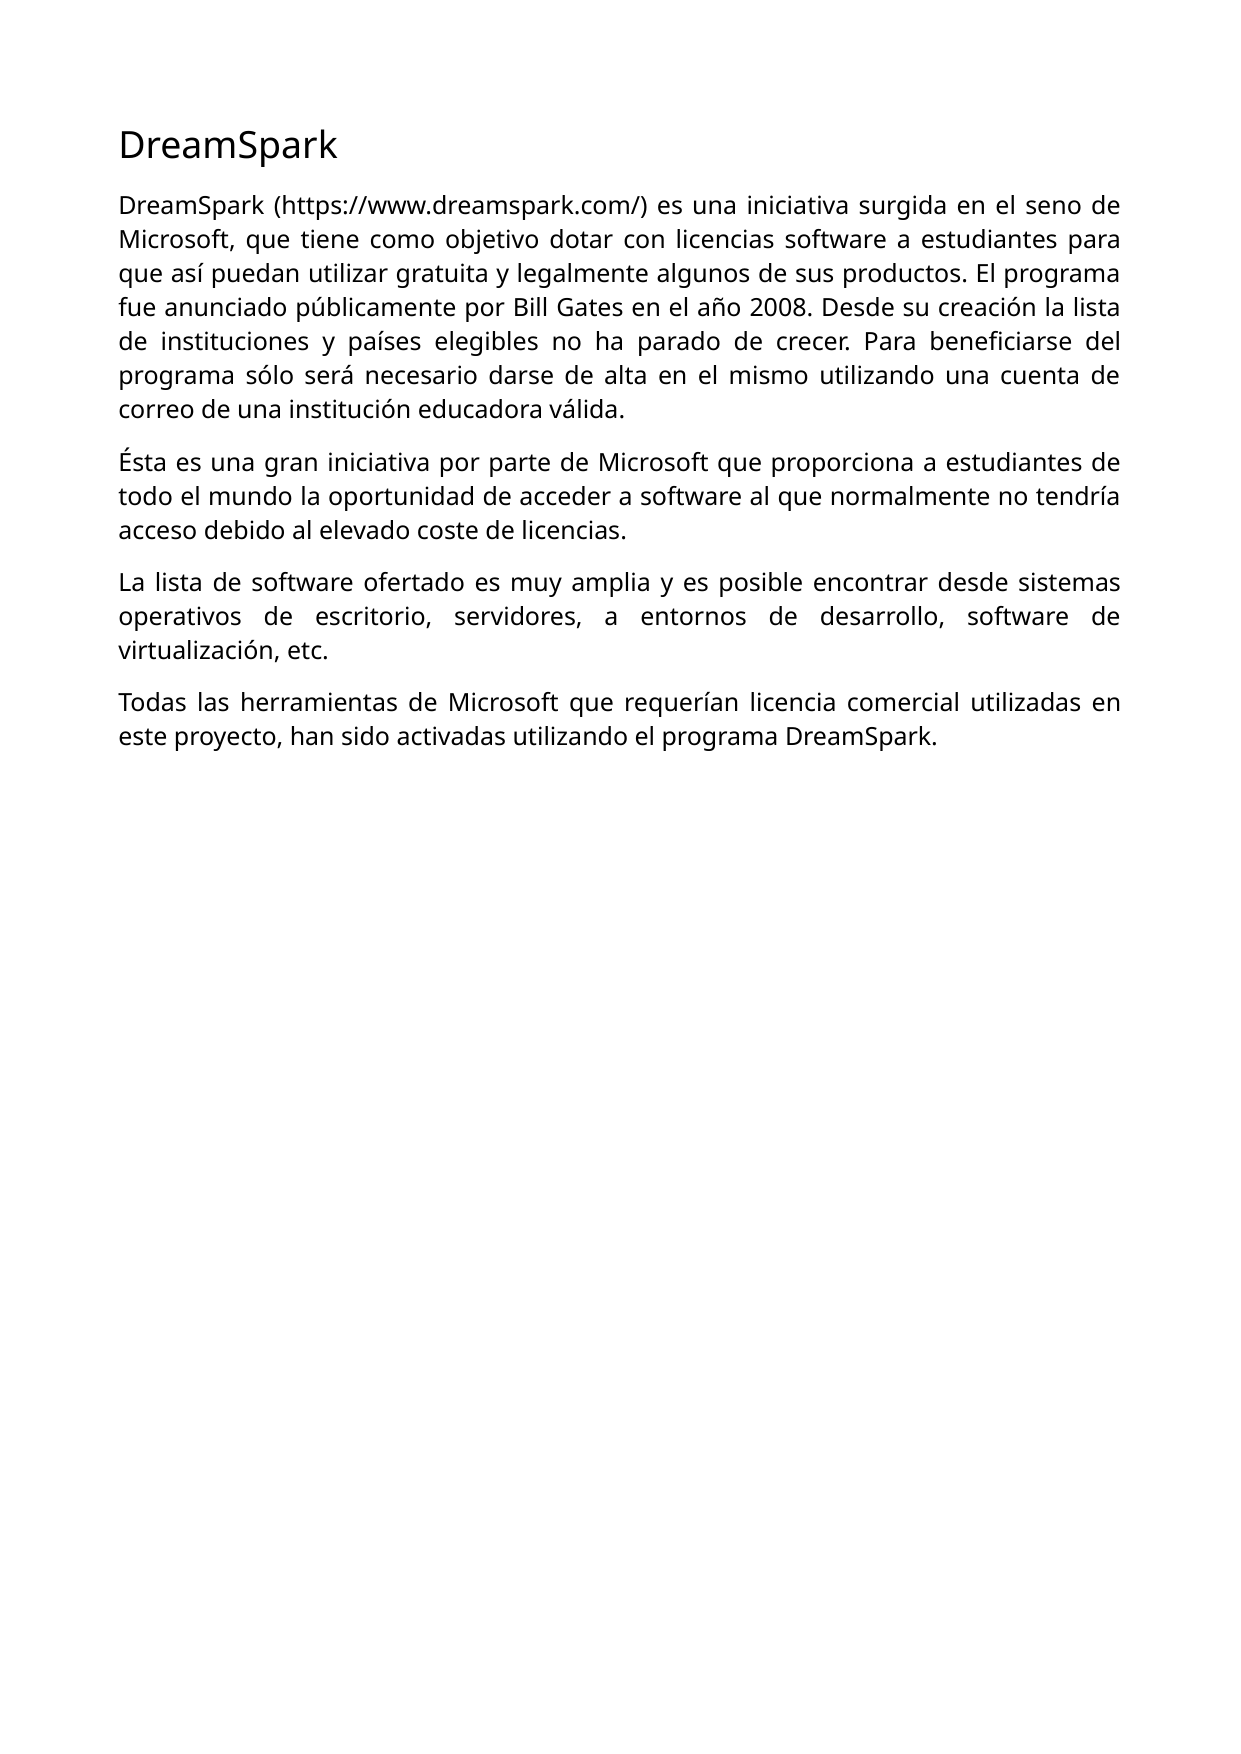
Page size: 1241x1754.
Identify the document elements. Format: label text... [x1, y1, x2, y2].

text DreamSpark (https://www.dreamspark.com/) es una iniciativa surgida en el seno de Microsoft, que tiene como objetivo dotar con licencias software a estudiantes para que así puedan utilizar gratuita y legalmente algunos de sus productos. El programa fue anunciado públicamente por Bill Gates en el año 2008. Desde su creación la lista de instituciones y países elegibles no ha parado de crecer. Para beneficiarse del programa sólo será necesario darse de alta en el mismo utilizando una cuenta de correo de una institución educadora válida. [118, 188, 1122, 426]
text Todas las herramientas de Microsoft que requerían licencia comercial utilizadas en este proyecto, han sido activadas utilizando el programa DreamSpark. [118, 684, 1122, 753]
text La lista de software ofertado es muy amplia y es posible encontrar desde sistemas operativos de escritorio, servidores, a entornos de desarrollo, software de virtualización, etc. [118, 564, 1122, 667]
text Ésta es una gran iniciativa por parte de Microsoft que proporciona a estudiantes de todo el mundo la oportunidad de acceder a software al que normalmente no tendría acceso debido al elevado coste de licencias. [118, 444, 1122, 546]
subtitle DreamSpark [118, 118, 1122, 169]
